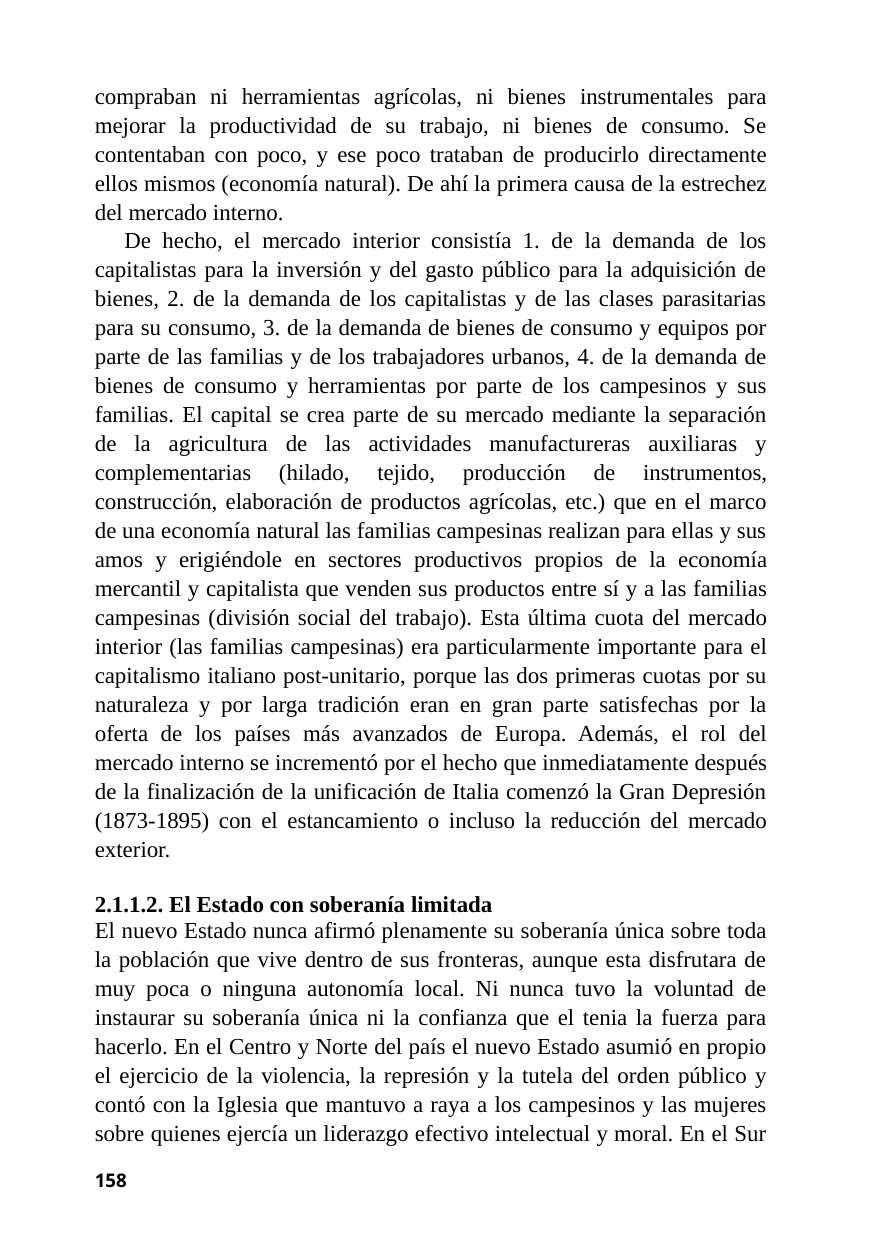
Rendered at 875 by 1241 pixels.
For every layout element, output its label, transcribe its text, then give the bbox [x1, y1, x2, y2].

text El nuevo Estado nunca afirmó plenamente su soberanía única sobre toda la población que vive dentro de sus fronteras, aunque esta disfrutara de muy poca o ninguna autonomía local. Ni nunca tuvo la voluntad de instaurar su soberanía única ni la confianza que el tenia la fuerza para hacerlo. En el Centro y Norte del país el nuevo Estado asumió en propio el ejercicio de la violencia, la represión y la tutela del orden público y contó con la Iglesia que mantuvo a raya a los campesinos y las mujeres sobre quienes ejercía un liderazgo efectivo intelectual y moral. En el Sur [94, 917, 768, 1146]
text compraban ni herramientas agrícolas, ni bienes instrumentales para mejorar la productividad de su trabajo, ni bienes de consumo. Se contentaban con poco, y ese poco trataban de producirlo directamente ellos mismos (economía natural). De ahí la primera causa de la estrechez del mercado interno. [94, 83, 768, 225]
text 2.1.1.2. El Estado con soberanía limitada [94, 891, 768, 917]
text De hecho, el mercado interior consistía 1. de la demanda de los capitalistas para la inversión y del gasto público para la adquisición de bienes, 2. de la demanda de los capitalistas y de las clases parasitarias para su consumo, 3. de la demanda de bienes de consumo y equipos por parte de las familias y de los trabajadores urbanos, 4. de la demanda de bienes de consumo y herramientas por parte de los campesinos y sus familias. El capital se crea parte de su mercado mediante la separación de la agricultura de las actividades manufactureras auxiliaras y complementarias (hilado, tejido, producción de instrumentos, construcción, elaboración de productos agrícolas, etc.) que en el marco de una economía natural las familias campesinas realizan para ellas y sus amos y erigiéndole en sectores productivos propios de la economía mercantil y capitalista que venden sus productos entre sí y a las familias campesinas (división social del trabajo). Esta última cuota del mercado interior (las familias campesinas) era particularmente importante para el capitalismo italiano post-unitario, porque las dos primeras cuotas por su naturaleza y por larga tradición eran en gran parte satisfechas por la oferta de los países más avanzados de Europa. Además, el rol del mercado interno se incrementó por el hecho que inmediatamente después de la finalización de la unificación de Italia comenzó la Gran Depresión (1873-1895) con el estancamiento o incluso la reducción del mercado exterior. [94, 227, 768, 862]
